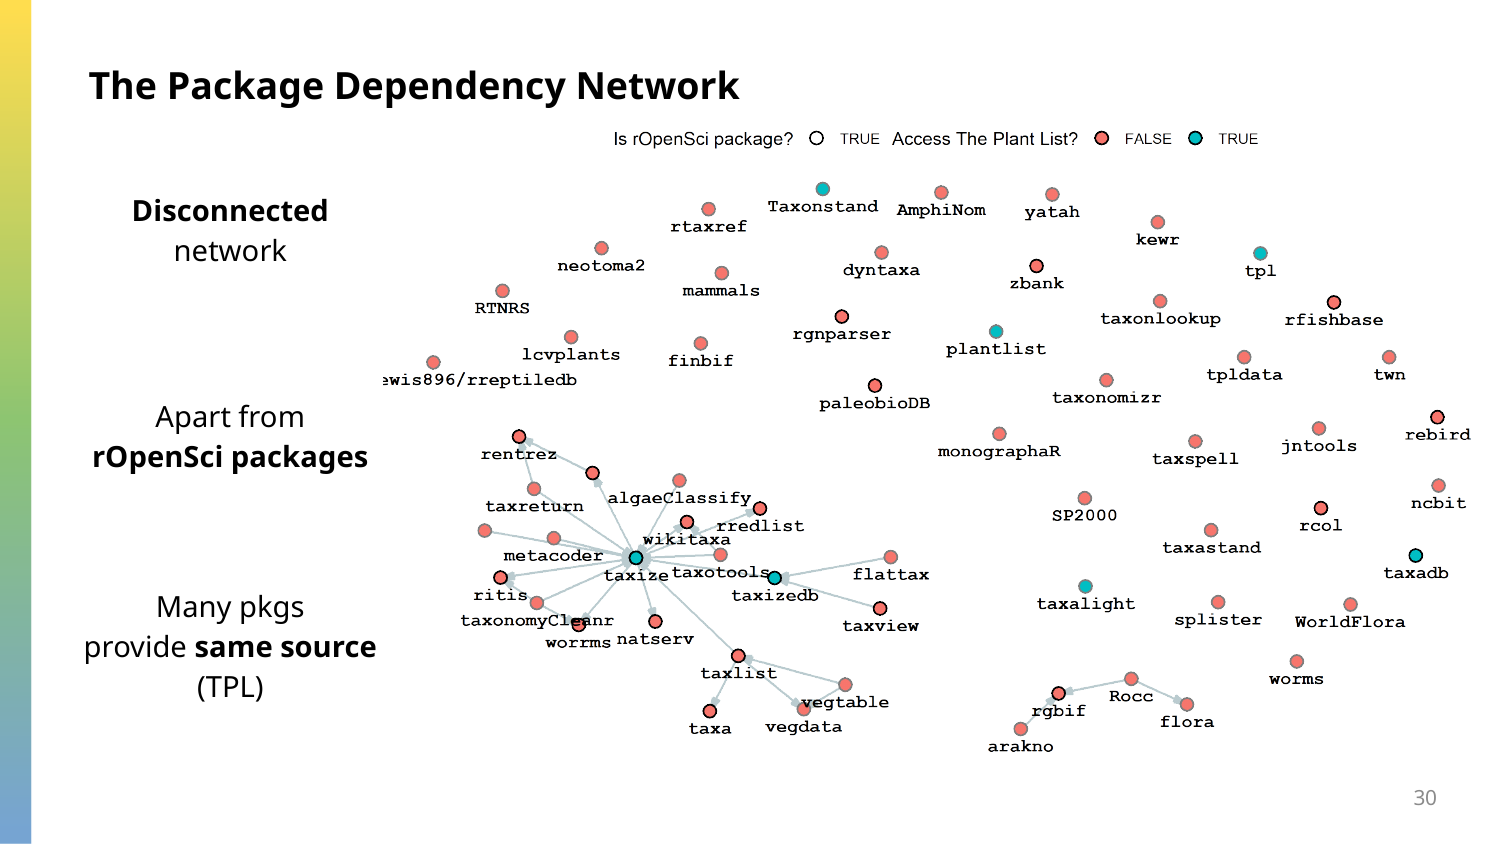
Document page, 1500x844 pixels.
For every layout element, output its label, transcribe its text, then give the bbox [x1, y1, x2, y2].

picture [0, 0, 1500, 844]
text_box Disconnected network [93, 183, 368, 270]
text_box Apart from rOpenSci packages [53, 389, 383, 478]
text_box Many pkgs provide same source (TPL) [41, 579, 420, 702]
list The Package Dependency Network [88, 61, 1442, 157]
